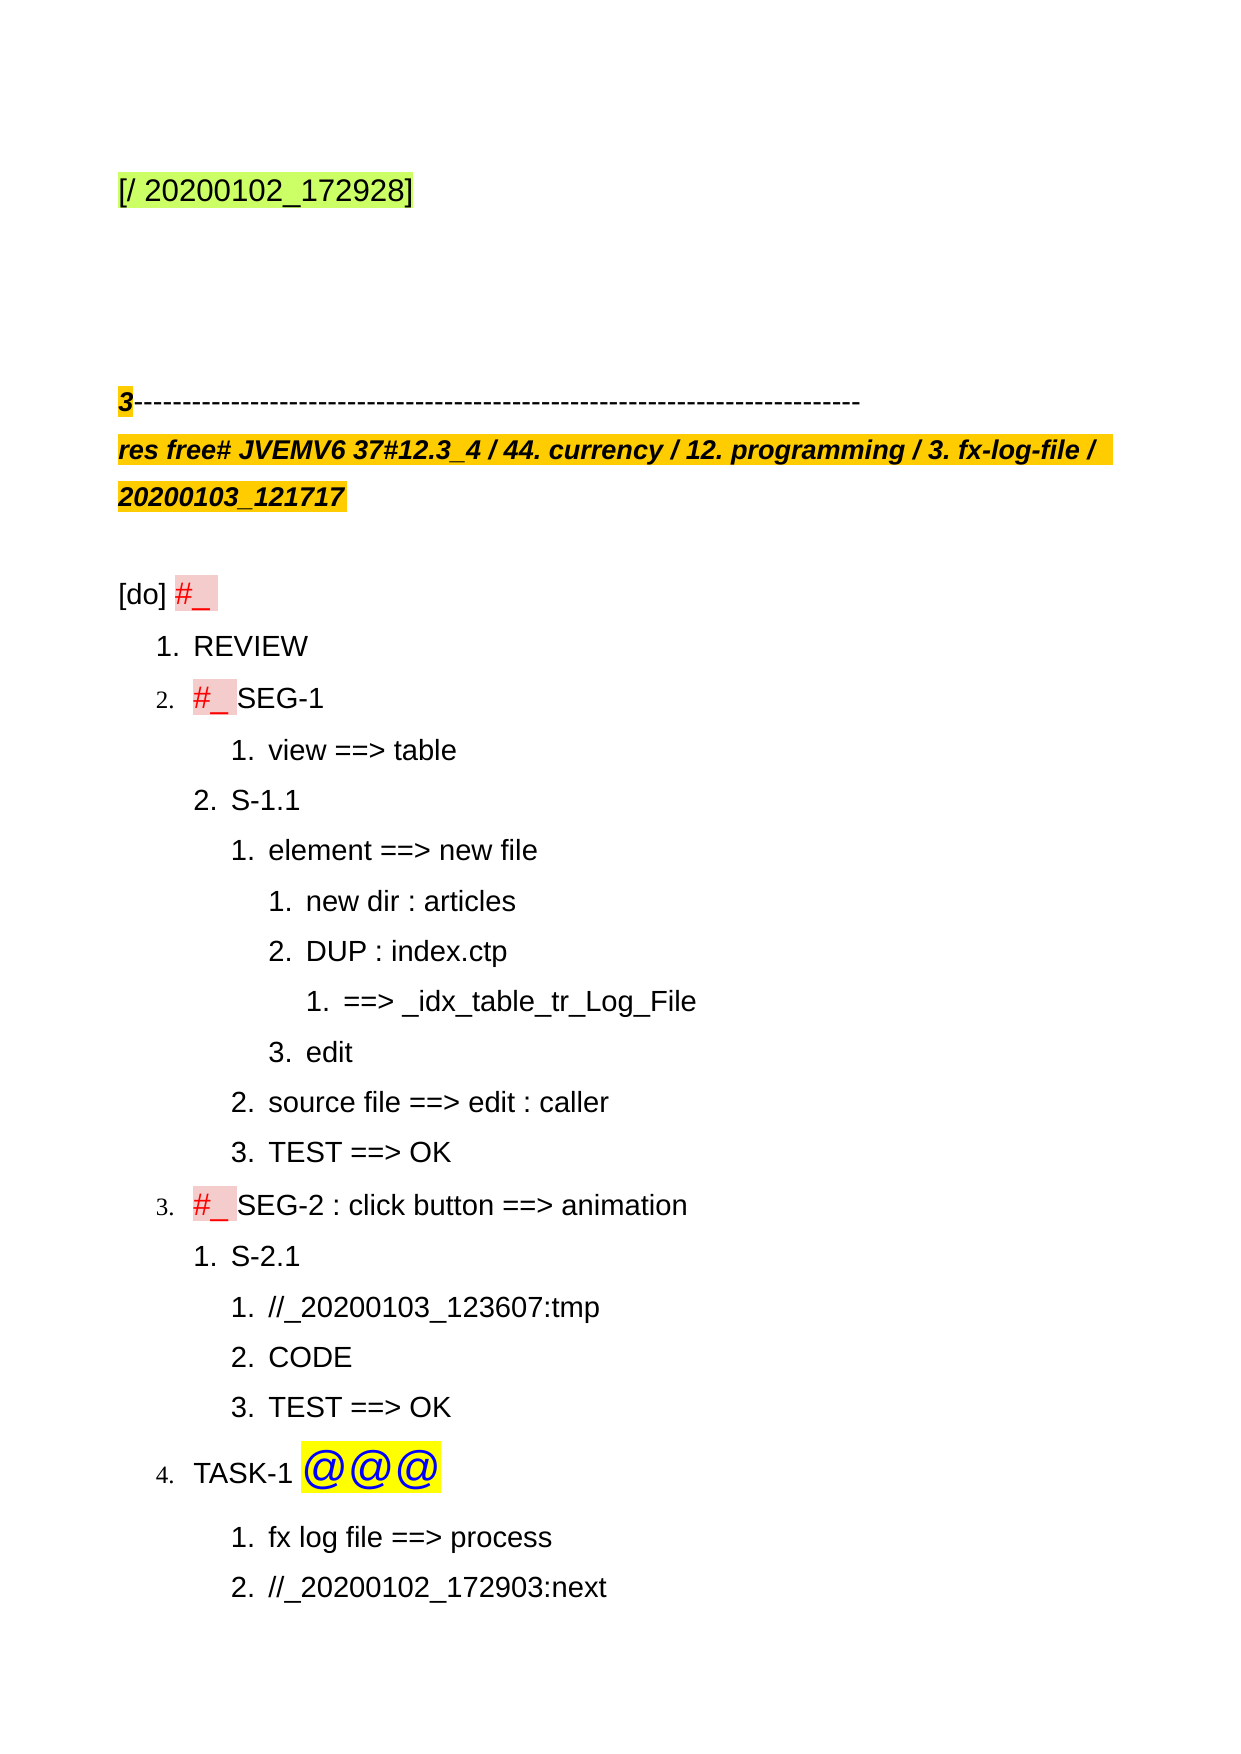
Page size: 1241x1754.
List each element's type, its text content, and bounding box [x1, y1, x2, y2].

list REVIEW [156, 628, 1122, 662]
list TASK-1 @@@ [156, 1441, 1122, 1493]
list TEST ==> OK [231, 1390, 1122, 1424]
list ==> _idx_table_tr_Log_File [306, 984, 1122, 1018]
list DUP : index.ctp [268, 934, 1122, 967]
list new dir : articles [268, 884, 1122, 917]
list view ==> table [231, 733, 1122, 766]
list #_ SEG-2 : click button ==> animation [156, 1186, 1122, 1221]
list //_20200102_172903:next [231, 1570, 1122, 1603]
text 3--------------------------------------------------------------------------- [118, 384, 1122, 417]
list fx log file ==> process [231, 1520, 1122, 1553]
list S-1.1 [193, 783, 1122, 817]
list TEST ==> OK [231, 1135, 1122, 1169]
list element ==> new file [231, 833, 1122, 867]
list #_ SEG-1 [156, 679, 1122, 715]
text [do] #_ [118, 575, 1122, 611]
list //_20200103_123607:tmp [231, 1290, 1122, 1323]
text [/ 20200102_172928] [118, 118, 1122, 208]
list edit [268, 1034, 1122, 1068]
list source file ==> edit : caller [231, 1085, 1122, 1118]
list CODE [231, 1340, 1122, 1373]
list S-2.1 [193, 1239, 1122, 1273]
text res free# JVEMV6 37#12.3_4 / 44. currency / 12. programming / 3. fx-log-file / 20200103_121717 [118, 434, 1122, 512]
